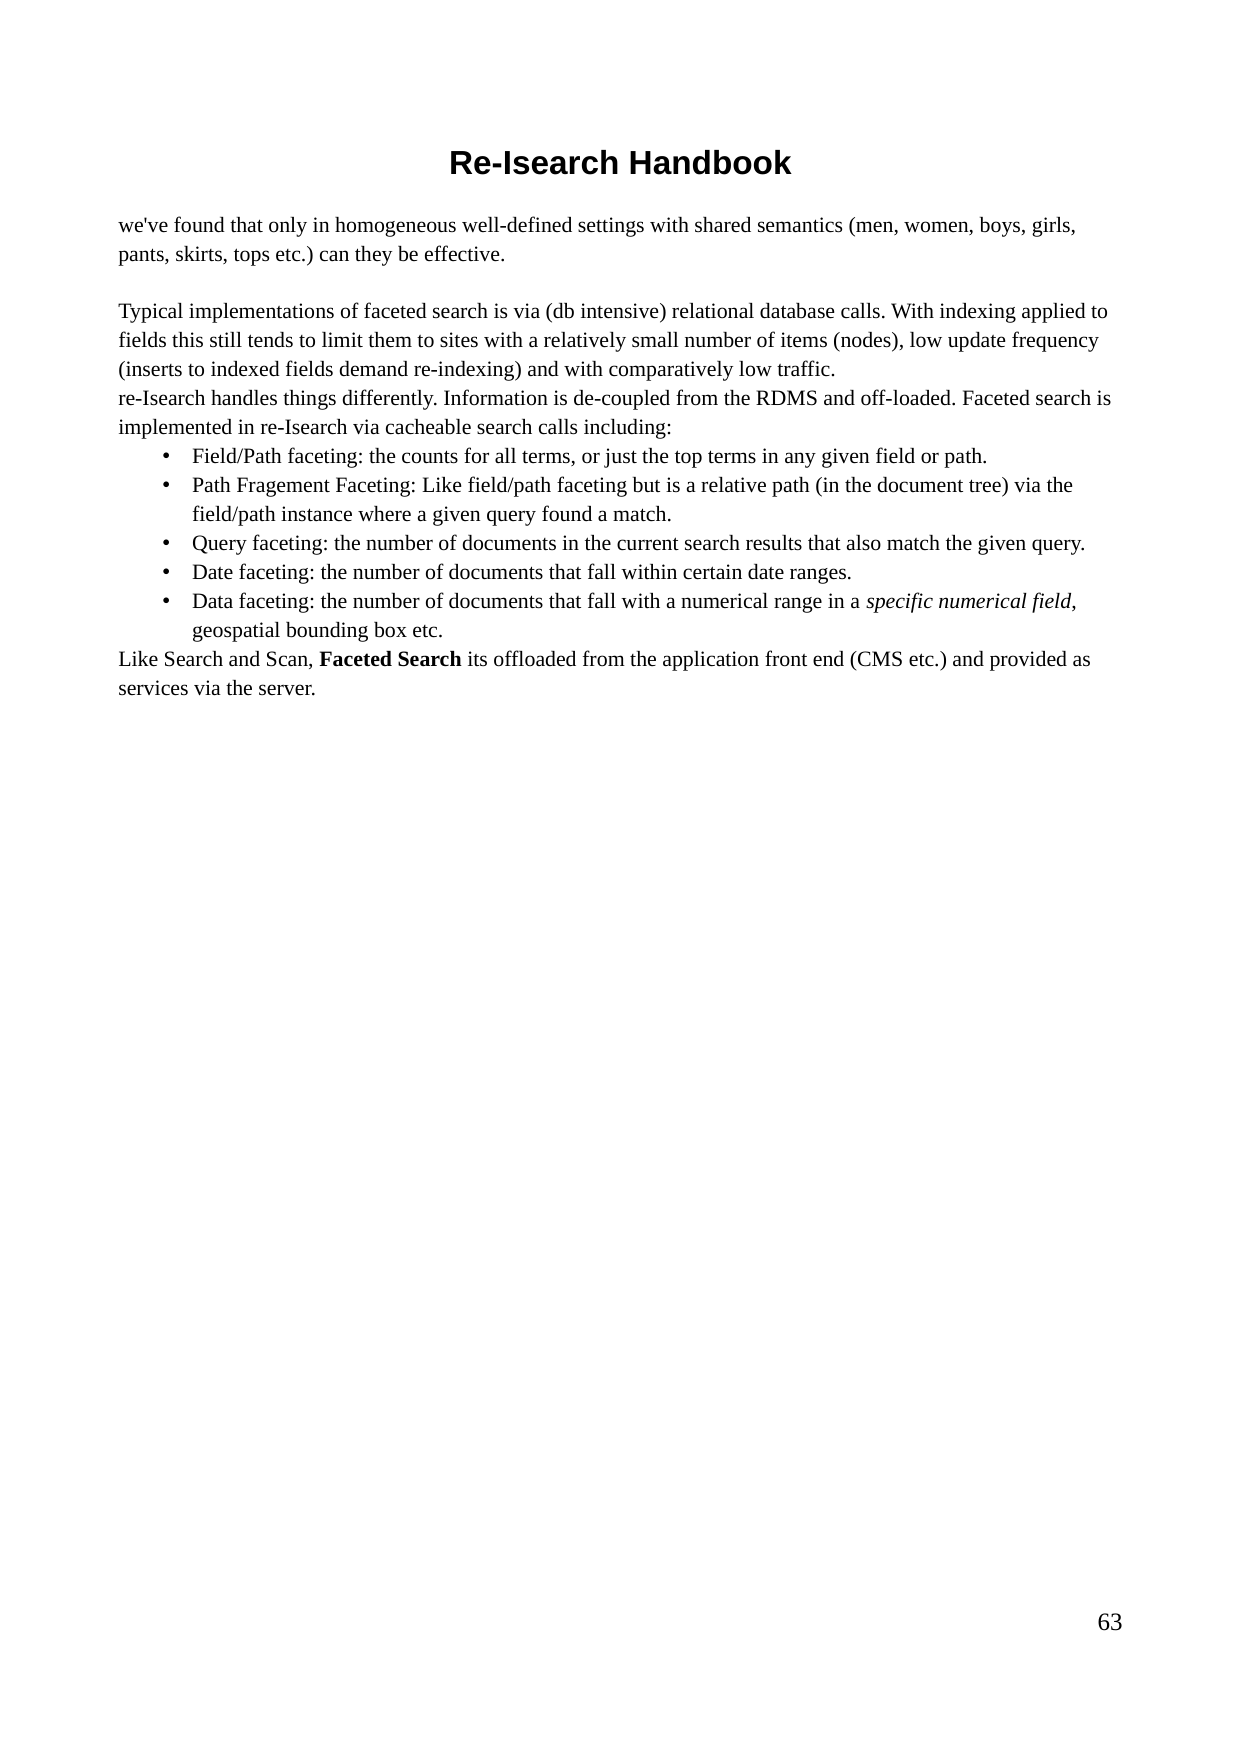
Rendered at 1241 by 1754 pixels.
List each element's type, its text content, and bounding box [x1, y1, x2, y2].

list Field/Path faceting: the counts for all terms, or just the top terms in any given field or path. [162, 443, 1122, 468]
list Path Fragement Faceting: Like field/path faceting but is a relative path (in the document tree) via the field/path instance where a given query found a match. [162, 472, 1122, 526]
text re-Isearch handles things differently. Information is de-coupled from the RDMS and off-loaded. Faceted search is implemented in re-Isearch via cacheable search calls including: [118, 385, 1122, 439]
list Query faceting: the number of documents in the current search results that also match the given query. [162, 530, 1122, 555]
list Date faceting: the number of documents that fall within certain date ranges. [162, 559, 1122, 584]
text Typical implementations of faceted search is via (db intensive) relational database calls. With indexing applied to fields this still tends to limit them to sites with a relatively small number of items (nodes), low update frequency (inserts to indexed fields demand re-indexing) and with comparatively low traffic. [118, 298, 1122, 382]
text Like Search and Scan, Faceted Search its offloaded from the application front end (CMS etc.) and provided as services via the server. [118, 646, 1122, 700]
text we've found that only in homogeneous well-defined settings with shared semantics (men, women, boys, girls, pants, skirts, tops etc.) can they be effective. [118, 212, 1122, 266]
list Data faceting: the number of documents that fall with a numerical range in a specific numerical field, geospatial bounding box etc. [162, 588, 1122, 642]
